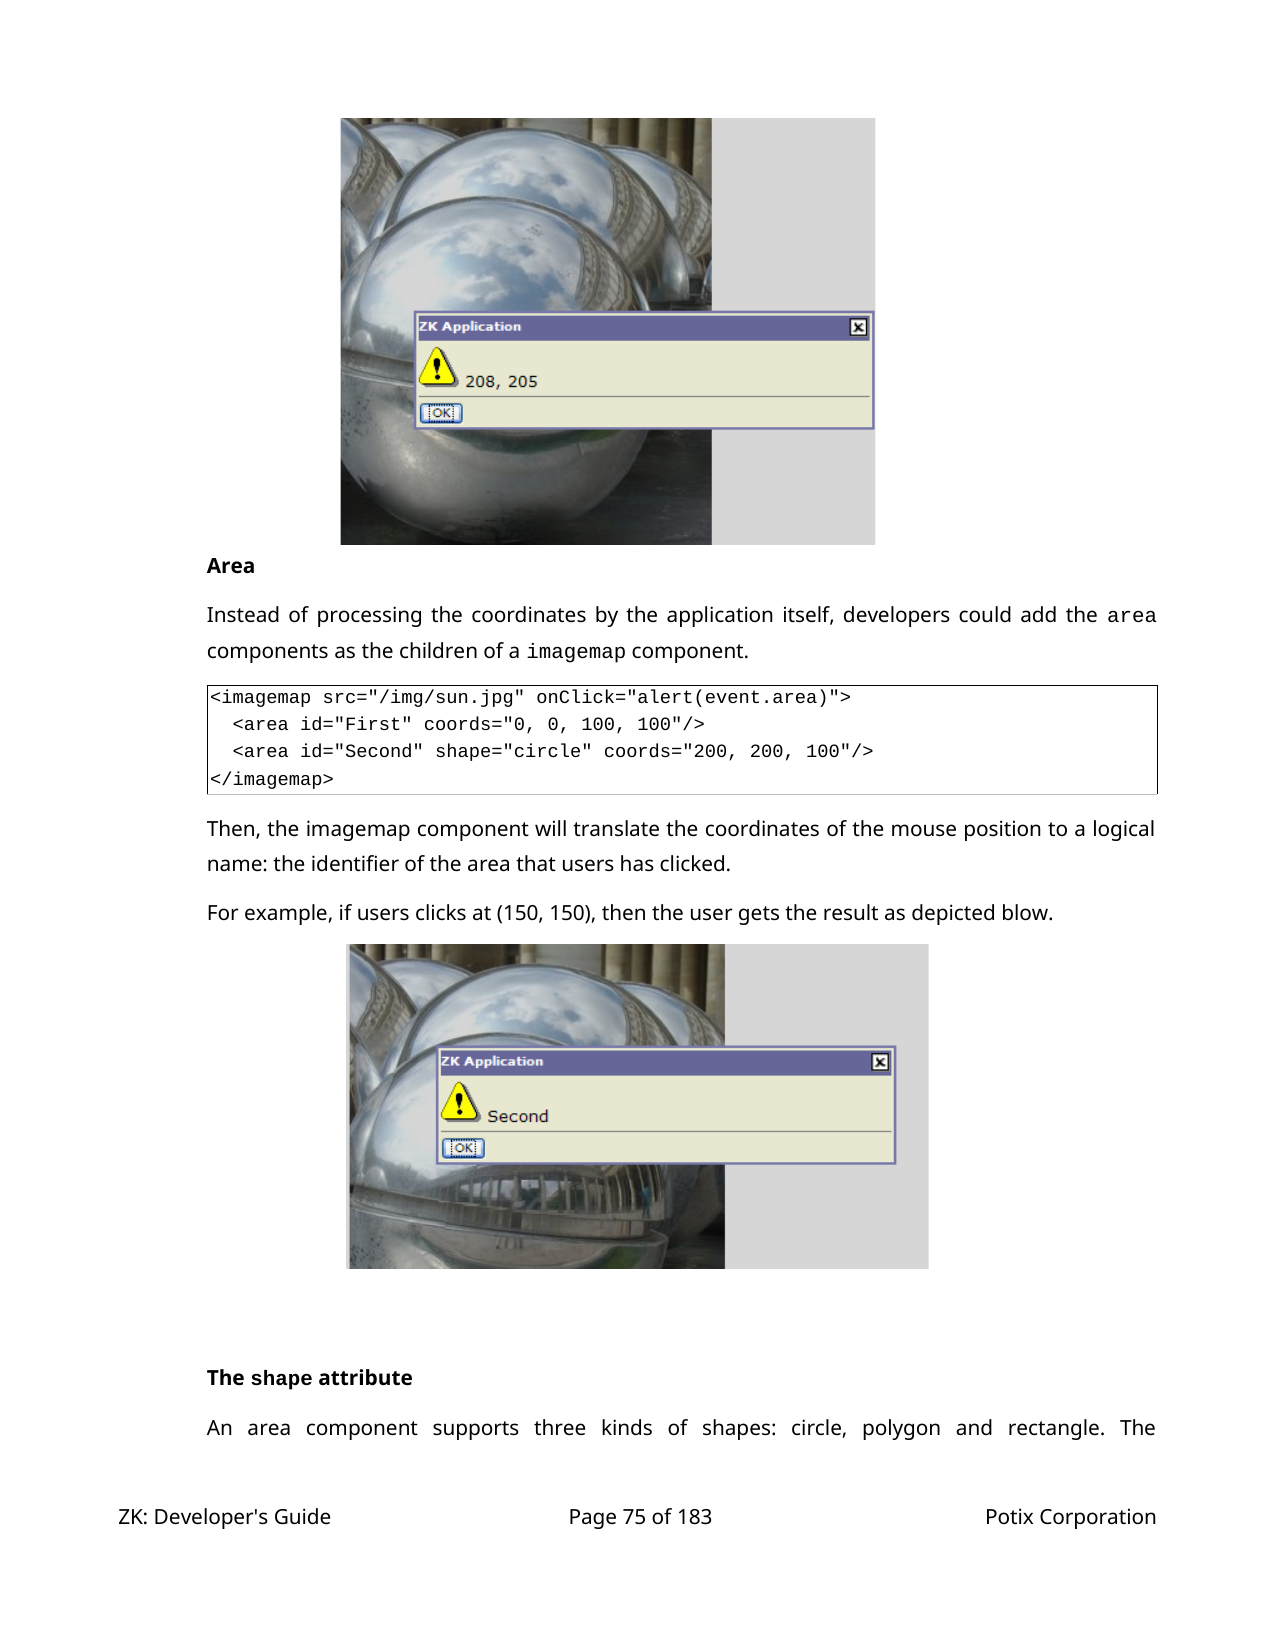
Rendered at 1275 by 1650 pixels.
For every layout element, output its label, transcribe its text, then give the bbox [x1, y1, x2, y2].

text </imagemap> [208, 766, 1157, 794]
subtitle Area [207, 545, 1157, 579]
picture [340, 118, 876, 545]
text An area component supports three kinds of shapes: circle, polygon and rectangle. The [207, 1413, 1157, 1441]
text Instead of processing the coordinates by the application itself, developers could add the area components as the children of a imagemap component. [207, 600, 1157, 664]
text <imagemap src="/img/sun.jpg" onClick="alert(event.area)"> [208, 686, 1157, 709]
text For example, if users clicks at (150, 150), then the user gets the result as depicted blow. [207, 898, 1157, 927]
text Then, the imagemap component will translate the coordinates of the mouse position to a logical name: the identifier of the area that users has clicked. [207, 814, 1157, 878]
subtitle The shape attribute [207, 1363, 1157, 1392]
text <area id="First" coords="0, 0, 100, 100"/> [208, 712, 1157, 736]
text <area id="Second" shape="circle" coords="200, 200, 100"/> [208, 739, 1157, 763]
picture [346, 944, 929, 1269]
